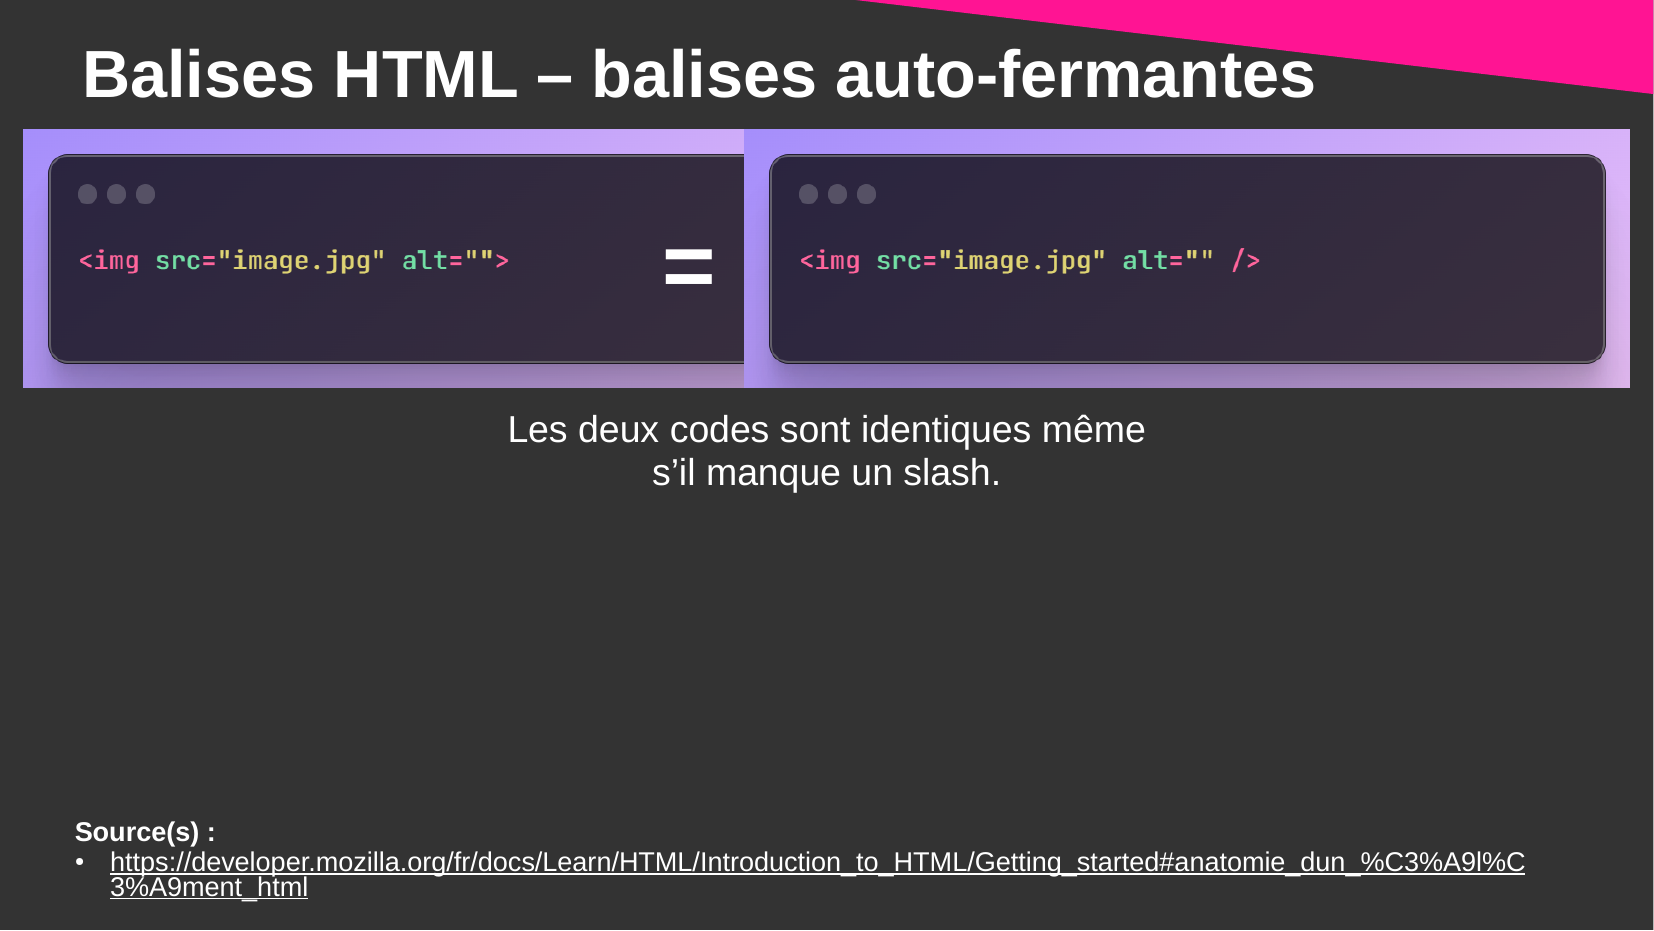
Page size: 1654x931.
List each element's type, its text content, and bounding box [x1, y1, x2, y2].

text_box Source(s) : https://developer.mozilla.org/fr/docs/Learn/HTML/Introduction_to_HTML/Getting_started#anatomie_dun_%C3%A9l%C3%A9ment_html [59, 809, 1546, 915]
picture [23, 129, 1630, 388]
title Balises HTML – balises auto-fermantes [82, 36, 1571, 122]
text_box Les deux codes sont identiques même s’il manque un slash. [471, 401, 1182, 543]
text_box [855, 0, 1654, 95]
text_box = [496, 206, 884, 325]
